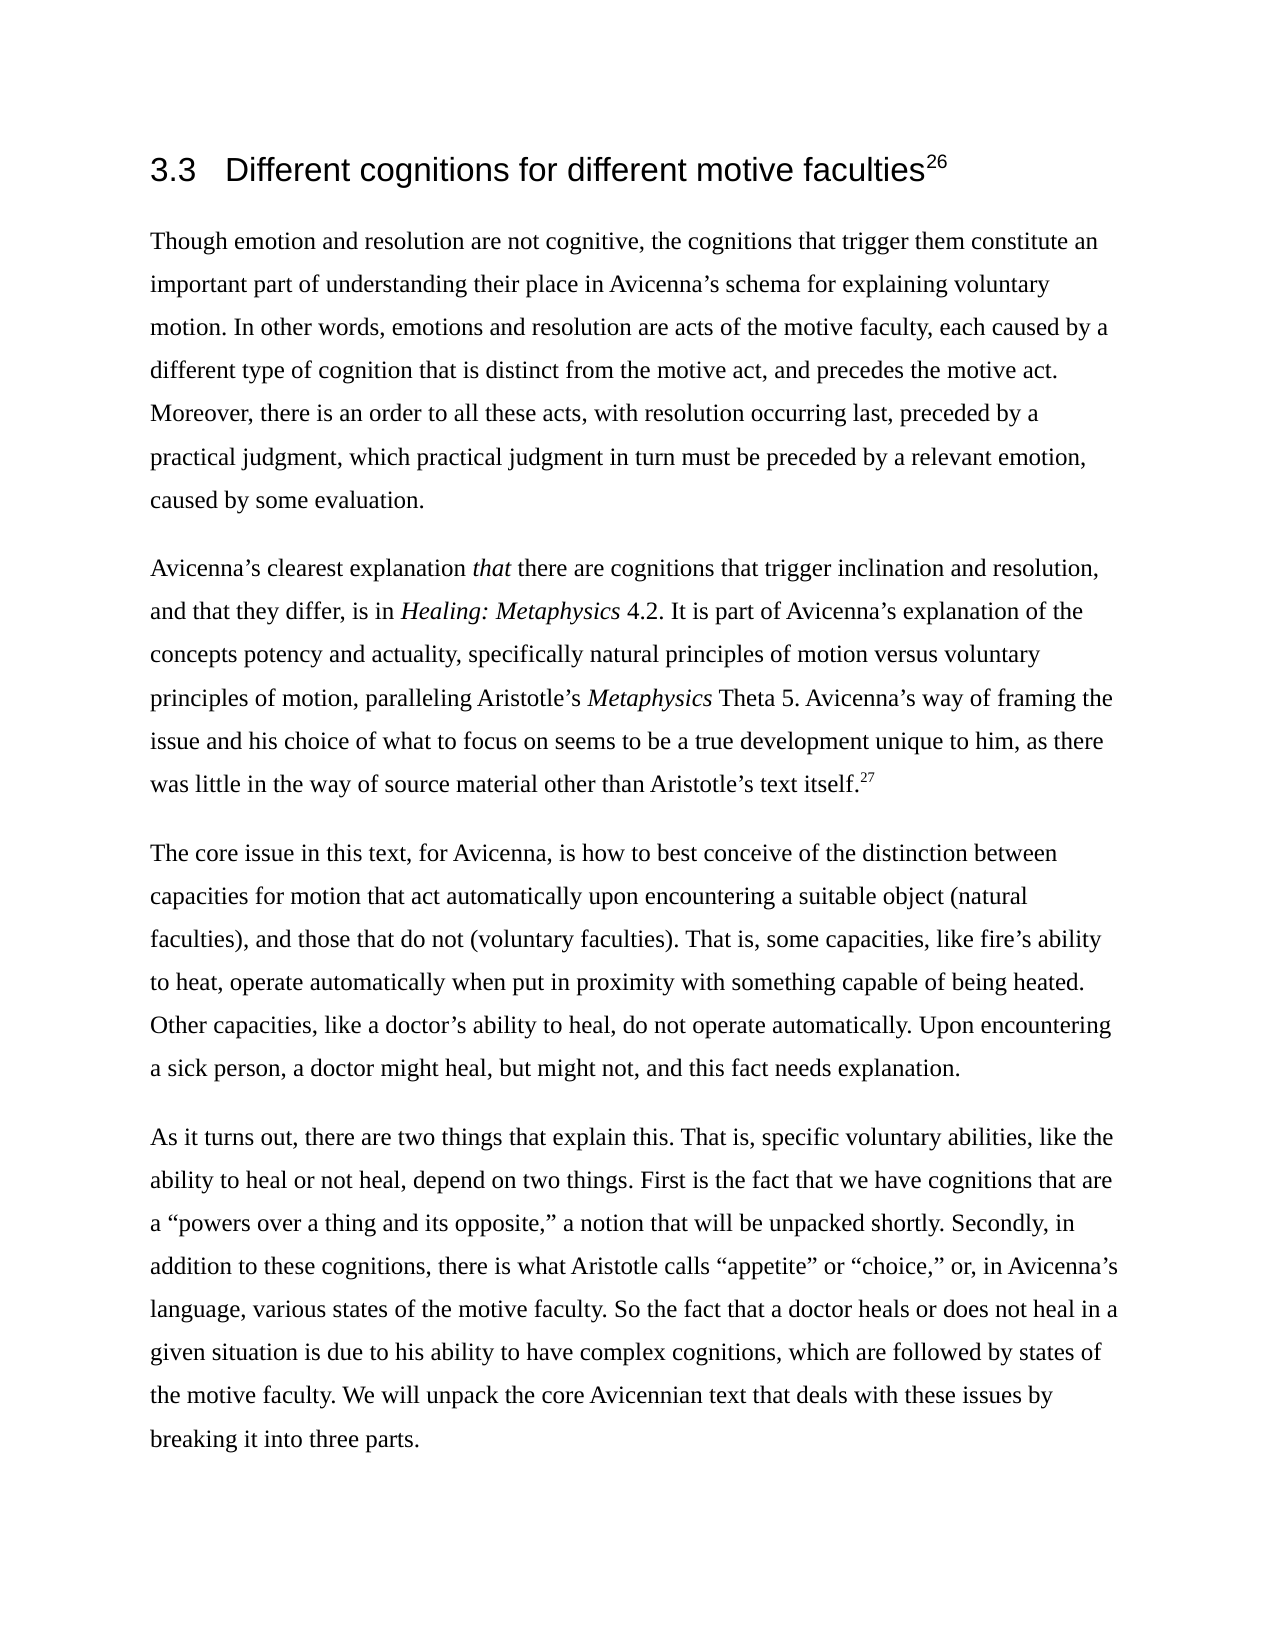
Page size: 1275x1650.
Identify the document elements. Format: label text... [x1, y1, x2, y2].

text Avicenna’s clearest explanation that there are cognitions that trigger inclination and resolution, and that they differ, is in Healing: Metaphysics 4.2. It is part of Avicenna’s explanation of the concepts potency and actuality, specifically natural principles of motion versus voluntary principles of motion, paralleling Aristotle’s Metaphysics Theta 5. Avicenna’s way of framing the issue and his choice of what to focus on seems to be a true development unique to him, as there was little in the way of source material other than Aristotle’s text itself. [150, 553, 1125, 798]
subtitle 3.3 Different cognitions for different motive faculties [150, 150, 1125, 188]
text Though emotion and resolution are not cognitive, the cognitions that trigger them constitute an important part of understanding their place in Avicenna’s schema for explaining voluntary motion. In other words, emotions and resolution are acts of the motive faculty, each caused by a different type of cognition that is distinct from the motive act, and precedes the motive act. Moreover, there is an order to all these acts, with resolution occurring last, preceded by a practical judgment, which practical judgment in turn must be preceded by a relevant emotion, caused by some evaluation. [150, 226, 1125, 513]
text The core issue in this text, for Avicenna, is how to best conceive of the distinction between capacities for motion that act automatically upon encountering a suitable object (natural faculties), and those that do not (voluntary faculties). That is, some capacities, like fire’s ability to heat, operate automatically when put in proximity with something capable of being heated. Other capacities, like a doctor’s ability to heal, do not operate automatically. Upon encountering a sick person, a doctor might heal, but might not, and this fact needs explanation. [150, 838, 1125, 1082]
text As it turns out, there are two things that explain this. That is, specific voluntary abilities, like the ability to heal or not heal, depend on two things. First is the fact that we have cognitions that are a “powers over a thing and its opposite,” a notion that will be unpacked shortly. Secondly, in addition to these cognitions, there is what Aristotle calls “appetite” or “choice,” or, in Avicenna’s language, various states of the motive faculty. So the fact that a doctor heals or does not heal in a given situation is due to his ability to have complex cognitions, which are followed by states of the motive faculty. We will unpack the core Avicennian text that deals with these issues by breaking it into three parts. [150, 1122, 1125, 1452]
